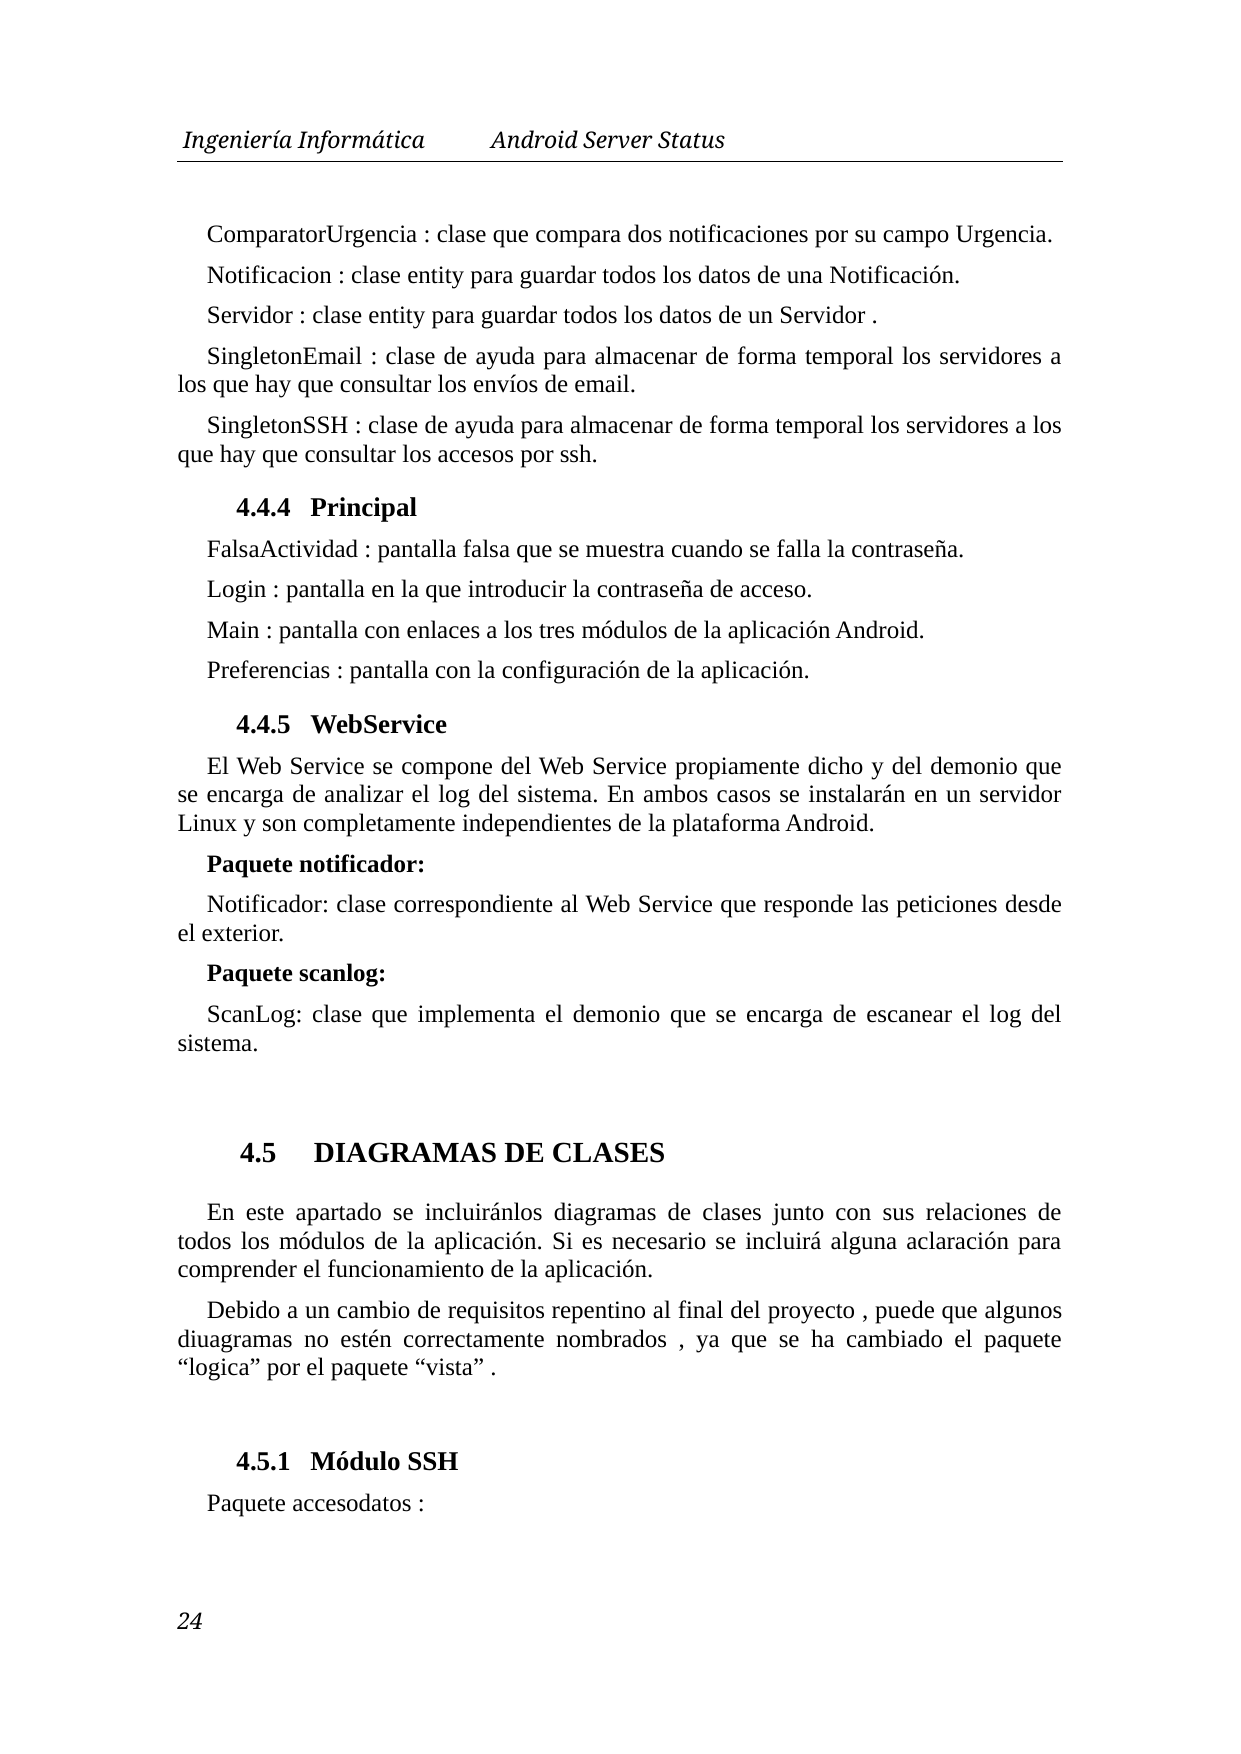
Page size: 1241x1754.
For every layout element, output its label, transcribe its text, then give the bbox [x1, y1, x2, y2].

text Paquete scanlog: [177, 958, 1063, 987]
text Servidor : clase entity para guardar todos los datos de un Servidor . [177, 300, 1063, 329]
text SingletonSSH : clase de ayuda para almacenar de forma temporal los servidores a los que hay que consultar los accesos por ssh. [177, 410, 1063, 467]
text SingletonEmail : clase de ayuda para almacenar de forma temporal los servidores a los que hay que consultar los envíos de email. [177, 341, 1063, 398]
text Login : pantalla en la que introducir la contraseña de acceso. [177, 574, 1063, 603]
subtitle Diagramas de clases [240, 1135, 1063, 1168]
text Debido a un cambio de requisitos repentino al final del proyecto , puede que algunos diuagramas no estén correctamente nombrados , ya que se ha cambiado el paquete “logica” por el paquete “vista” . [177, 1295, 1063, 1381]
text El Web Service se compone del Web Service propiamente dicho y del demonio que se encarga de analizar el log del sistema. En ambos casos se instalarán en un servidor Linux y son completamente independientes de la plataforma Android. [177, 751, 1063, 837]
subtitle Principal [236, 491, 1004, 522]
text FalsaActividad : pantalla falsa que se muestra cuando se falla la contraseña. [177, 534, 1063, 563]
text Notificador: clase correspondiente al Web Service que responde las peticiones desde el exterior. [177, 889, 1063, 947]
text Notificacion : clase entity para guardar todos los datos de una Notificación. [177, 260, 1063, 288]
text Paquete accesodatos : [177, 1488, 1063, 1517]
text Preferencias : pantalla con la configuración de la aplicación. [177, 656, 1063, 684]
text Paquete notificador: [177, 849, 1063, 877]
text Main : pantalla con enlaces a los tres módulos de la aplicación Android. [177, 615, 1063, 644]
subtitle Módulo SSH [236, 1445, 1004, 1476]
text ComparatorUrgencia : clase que compara dos notificaciones por su campo Urgencia. [177, 219, 1063, 248]
text En este apartado se incluiránlos diagramas de clases junto con sus relaciones de todos los módulos de la aplicación. Si es necesario se incluirá alguna aclaración para comprender el funcionamiento de la aplicación. [177, 1197, 1063, 1283]
subtitle WebService [236, 708, 1004, 739]
text ScanLog: clase que implementa el demonio que se encarga de escanear el log del sistema. [177, 999, 1063, 1057]
